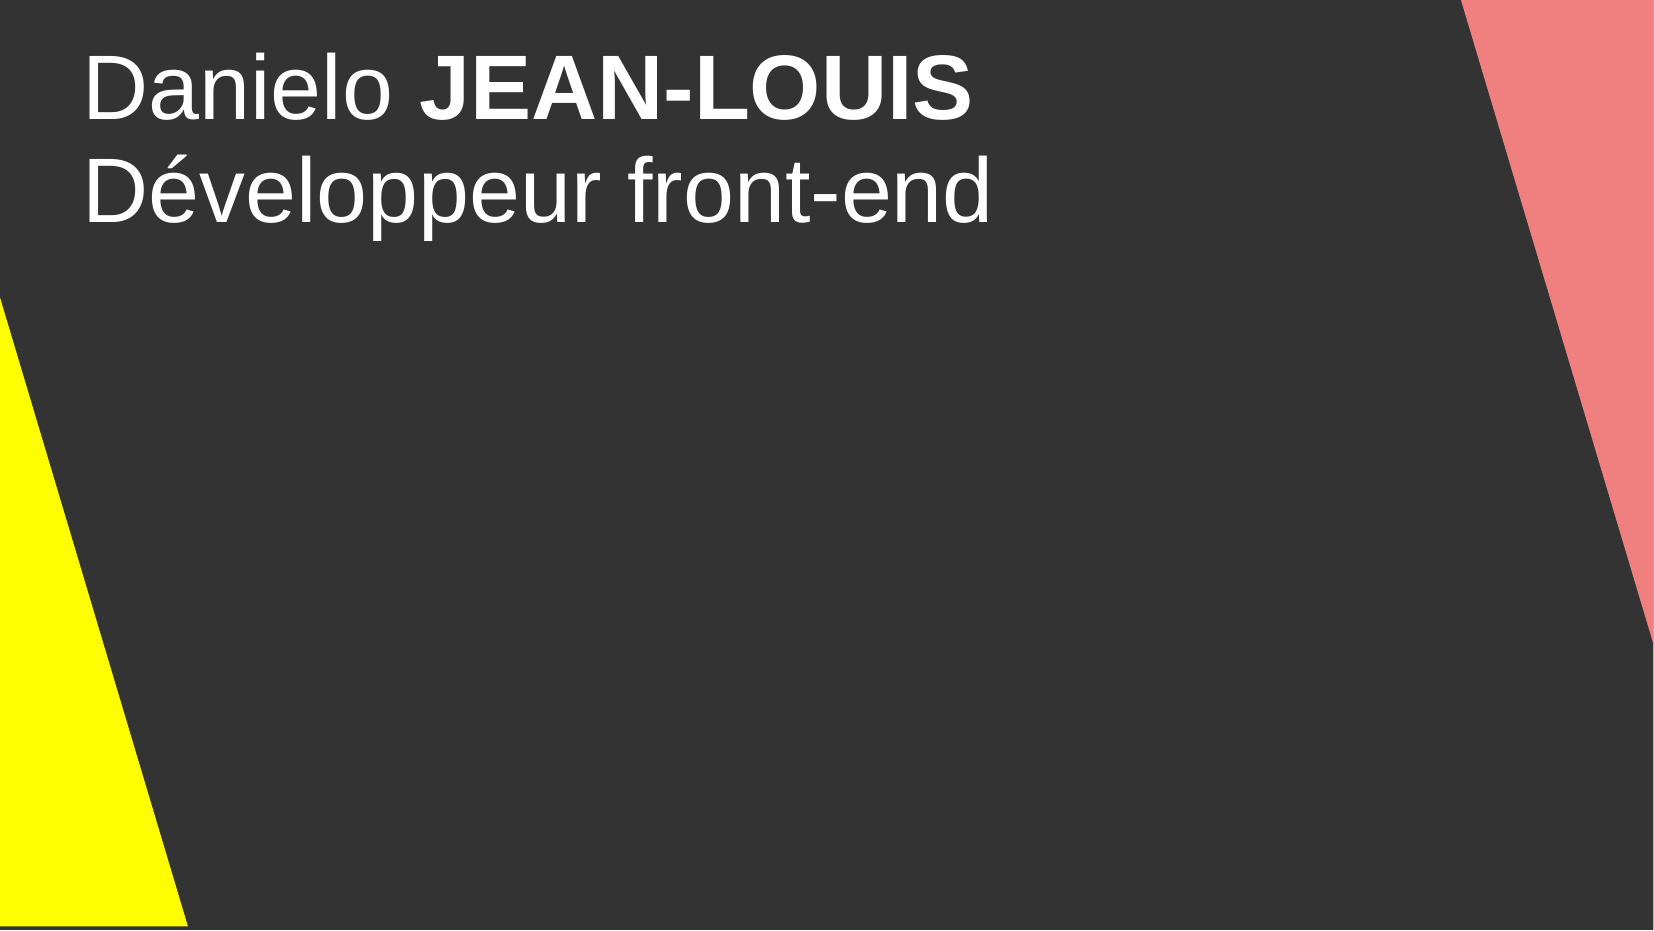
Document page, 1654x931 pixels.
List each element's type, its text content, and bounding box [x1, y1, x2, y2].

text_box [0, 297, 188, 927]
subtitle Danielo JEAN-LOUIS Développeur front-end [82, 36, 1563, 345]
text_box [1460, 0, 1654, 647]
